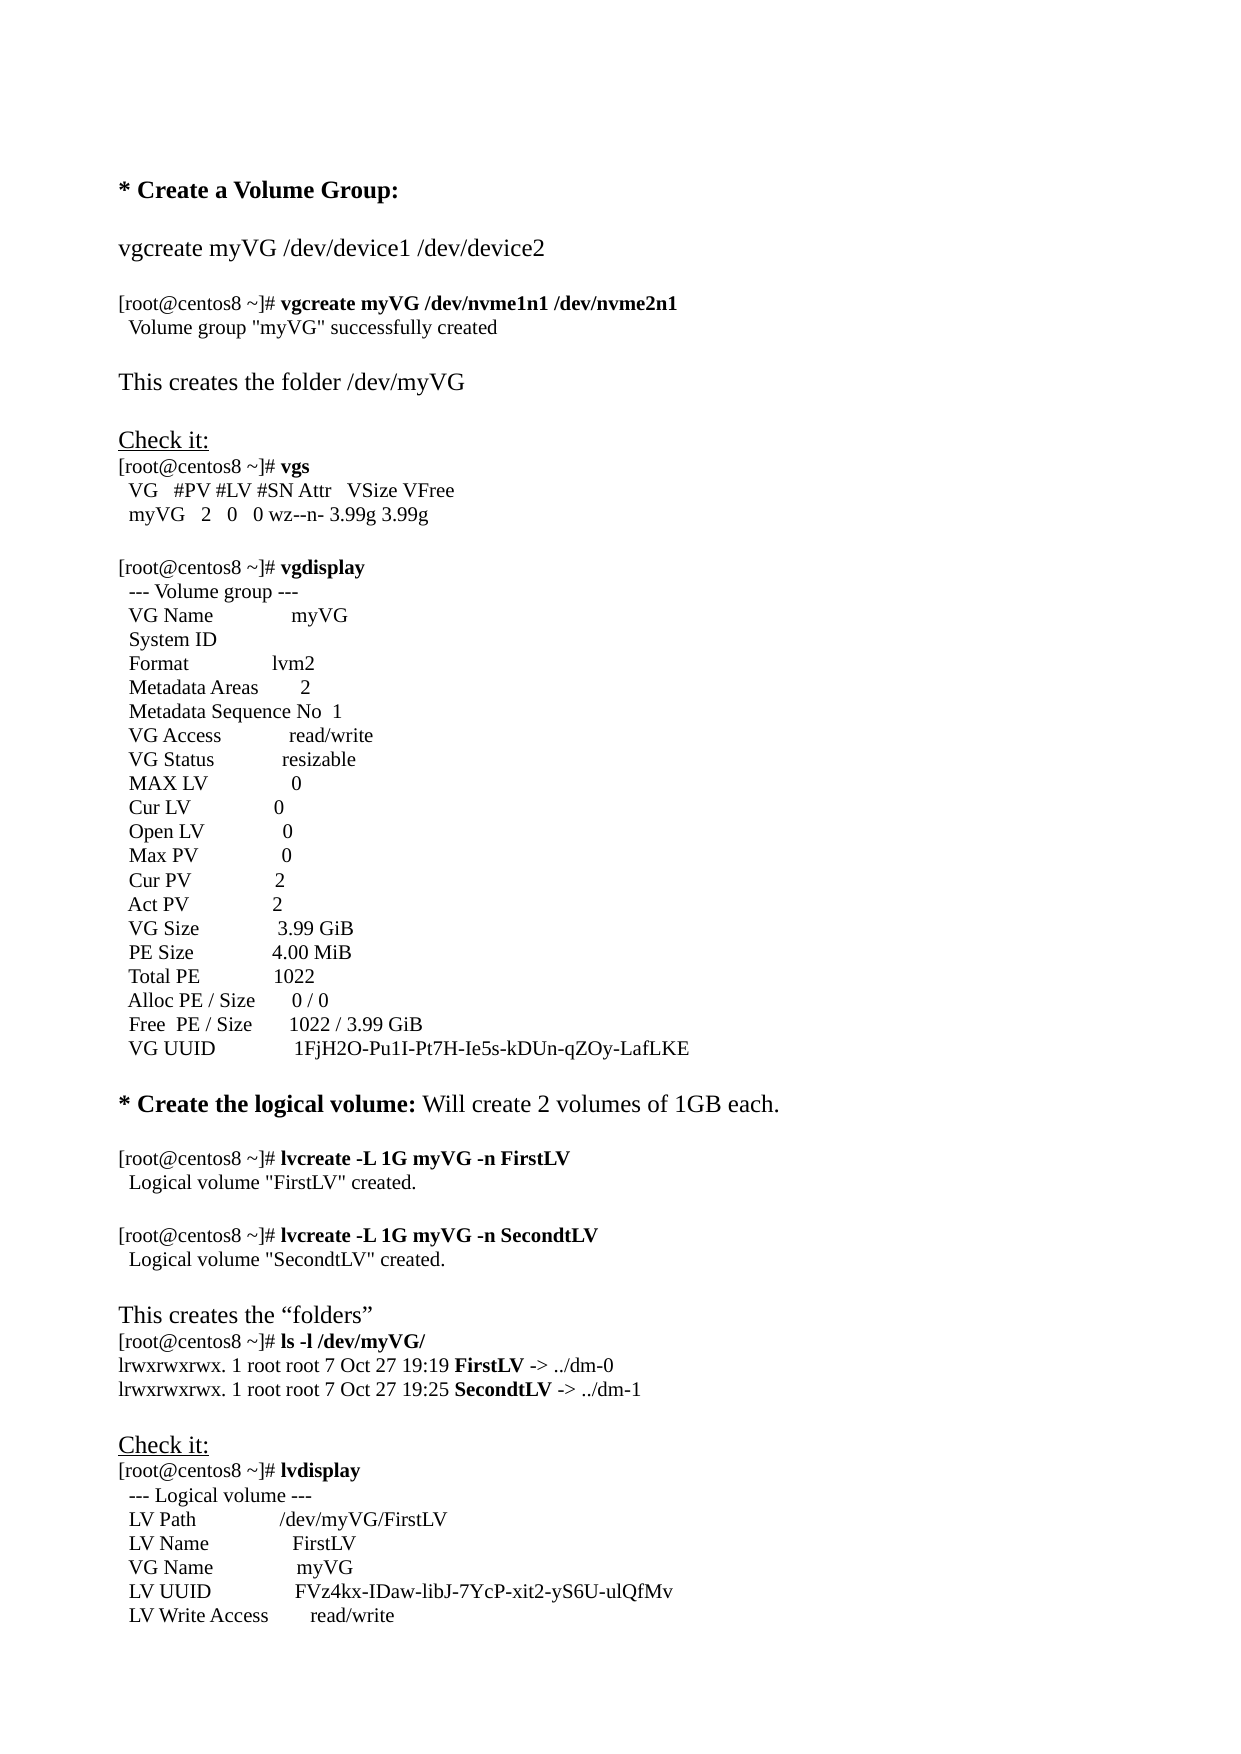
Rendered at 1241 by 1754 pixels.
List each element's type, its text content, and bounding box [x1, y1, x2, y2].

text MAX LV 0 [118, 771, 1122, 795]
text Volume group "myVG" successfully created [118, 315, 1122, 339]
text lrwxrwxrwx. 1 root root 7 Oct 27 19:25 SecondtLV -> ../dm-1 [118, 1377, 1122, 1401]
text LV UUID FVz4kx-IDaw-libJ-7YcP-xit2-yS6U-ulQfMv [118, 1579, 1122, 1603]
text VG Name myVG [118, 1555, 1122, 1579]
text This creates the “folders” [118, 1300, 1122, 1329]
text Cur PV 2 [118, 867, 1122, 892]
text myVG 2 0 0 wz--n- 3.99g 3.99g [118, 502, 1122, 526]
text LV Name FirstLV [118, 1531, 1122, 1555]
text VG Status resizable [118, 747, 1122, 771]
text [root@centos8 ~]# lvdisplay [118, 1458, 1122, 1482]
text * Create a Volume Group: [118, 176, 1122, 204]
text Metadata Sequence No 1 [118, 699, 1122, 723]
text [root@centos8 ~]# ls -l /dev/myVG/ [118, 1329, 1122, 1353]
text Act PV 2 [118, 892, 1122, 916]
text Alloc PE / Size 0 / 0 [118, 988, 1122, 1012]
text [root@centos8 ~]# lvcreate -L 1G myVG -n FirstLV [118, 1146, 1122, 1170]
text Open LV 0 [118, 819, 1122, 843]
text VG UUID 1FjH2O-Pu1I-Pt7H-Ie5s-kDUn-qZOy-LafLKE [118, 1036, 1122, 1060]
text Max PV 0 [118, 843, 1122, 867]
text LV Write Access read/write [118, 1603, 1122, 1627]
text Logical volume "SecondtLV" created. [118, 1247, 1122, 1271]
text vgcreate myVG /dev/device1 /dev/device2 [118, 233, 1122, 262]
text Format lvm2 [118, 651, 1122, 675]
text VG Size 3.99 GiB [118, 916, 1122, 940]
text VG Access read/write [118, 723, 1122, 747]
text Logical volume "FirstLV" created. [118, 1170, 1122, 1194]
text [root@centos8 ~]# vgs [118, 454, 1122, 478]
text VG #PV #LV #SN Attr VSize VFree [118, 478, 1122, 502]
text lrwxrwxrwx. 1 root root 7 Oct 27 19:19 FirstLV -> ../dm-0 [118, 1353, 1122, 1377]
text Check it: [118, 425, 1122, 454]
text Metadata Areas 2 [118, 675, 1122, 699]
text * Create the logical volume: Will create 2 volumes of 1GB each. [118, 1089, 1122, 1117]
text Free PE / Size 1022 / 3.99 GiB [118, 1012, 1122, 1036]
text PE Size 4.00 MiB [118, 940, 1122, 964]
text [root@centos8 ~]# vgcreate myVG /dev/nvme1n1 /dev/nvme2n1 [118, 291, 1122, 315]
text LV Path /dev/myVG/FirstLV [118, 1507, 1122, 1531]
text [root@centos8 ~]# vgdisplay [118, 555, 1122, 579]
text --- Logical volume --- [118, 1482, 1122, 1507]
text [root@centos8 ~]# lvcreate -L 1G myVG -n SecondtLV [118, 1223, 1122, 1247]
text System ID [118, 627, 1122, 651]
text Cur LV 0 [118, 795, 1122, 819]
text Total PE 1022 [118, 964, 1122, 988]
text Check it: [118, 1430, 1122, 1458]
text --- Volume group --- [118, 579, 1122, 603]
text VG Name myVG [118, 603, 1122, 627]
text This creates the folder /dev/myVG [118, 367, 1122, 396]
